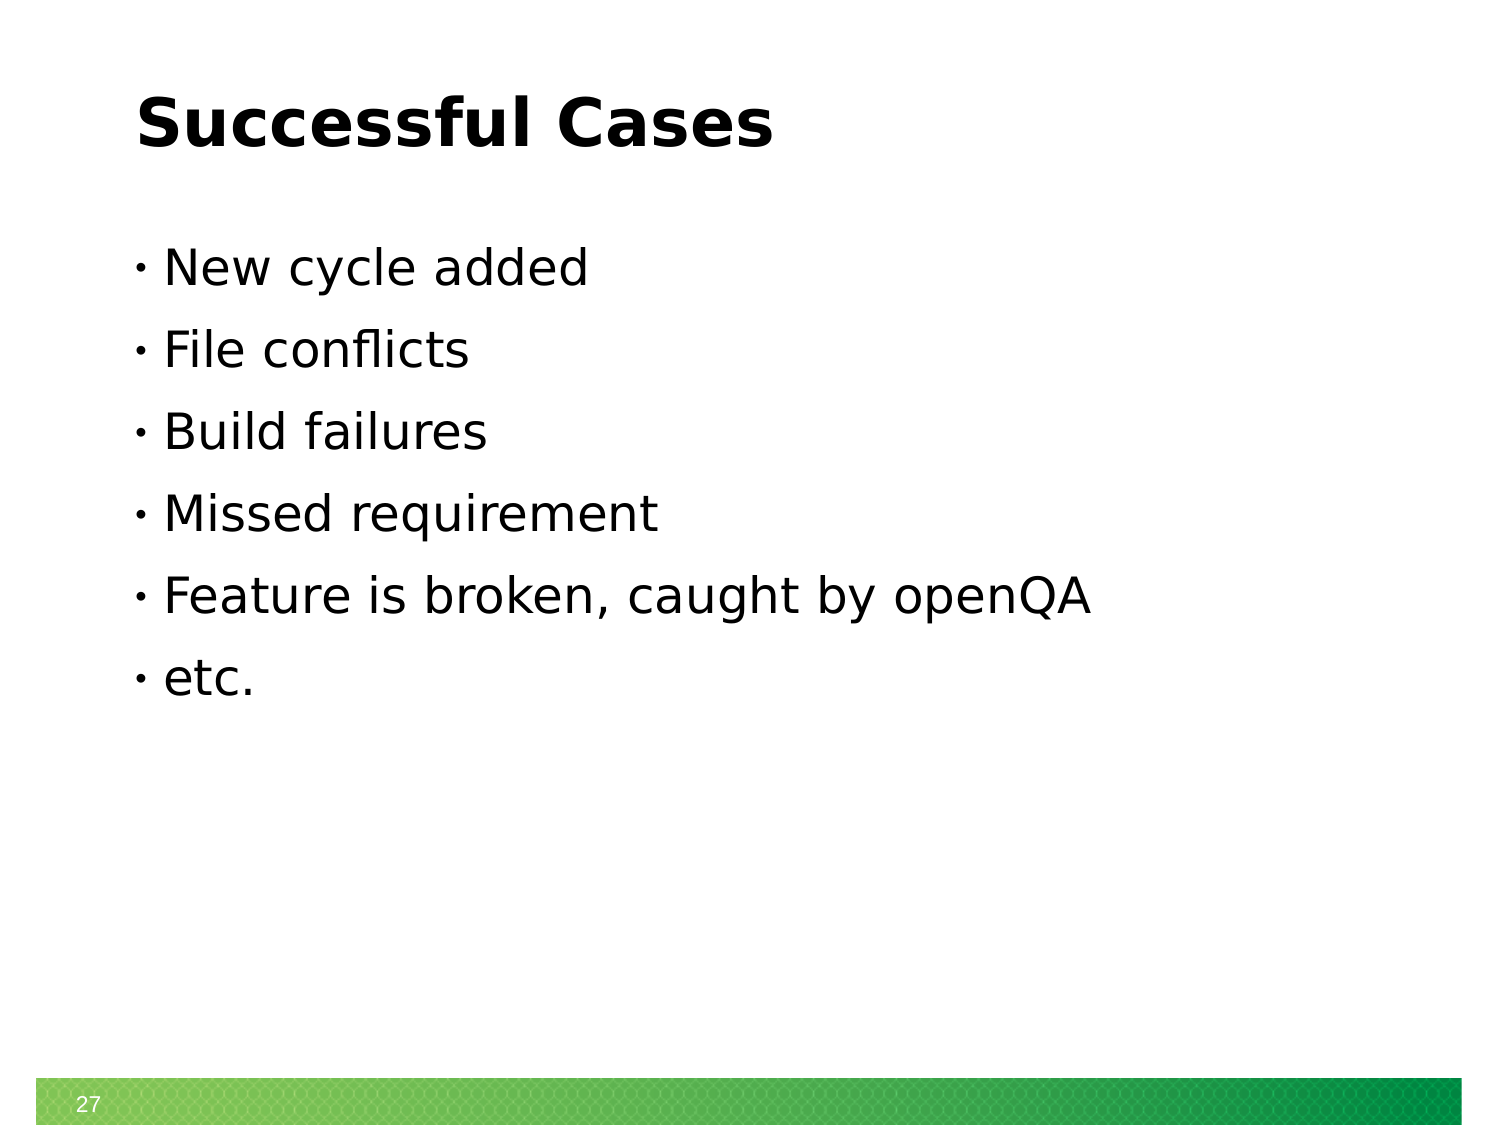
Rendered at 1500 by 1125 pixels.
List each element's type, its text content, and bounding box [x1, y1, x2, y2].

list New cycle added File conflicts Build failures Missed requirement Feature is broken, caught by openQA etc. [135, 238, 1372, 982]
picture [36, 1078, 1462, 1125]
title Successful Cases [135, 41, 1372, 204]
